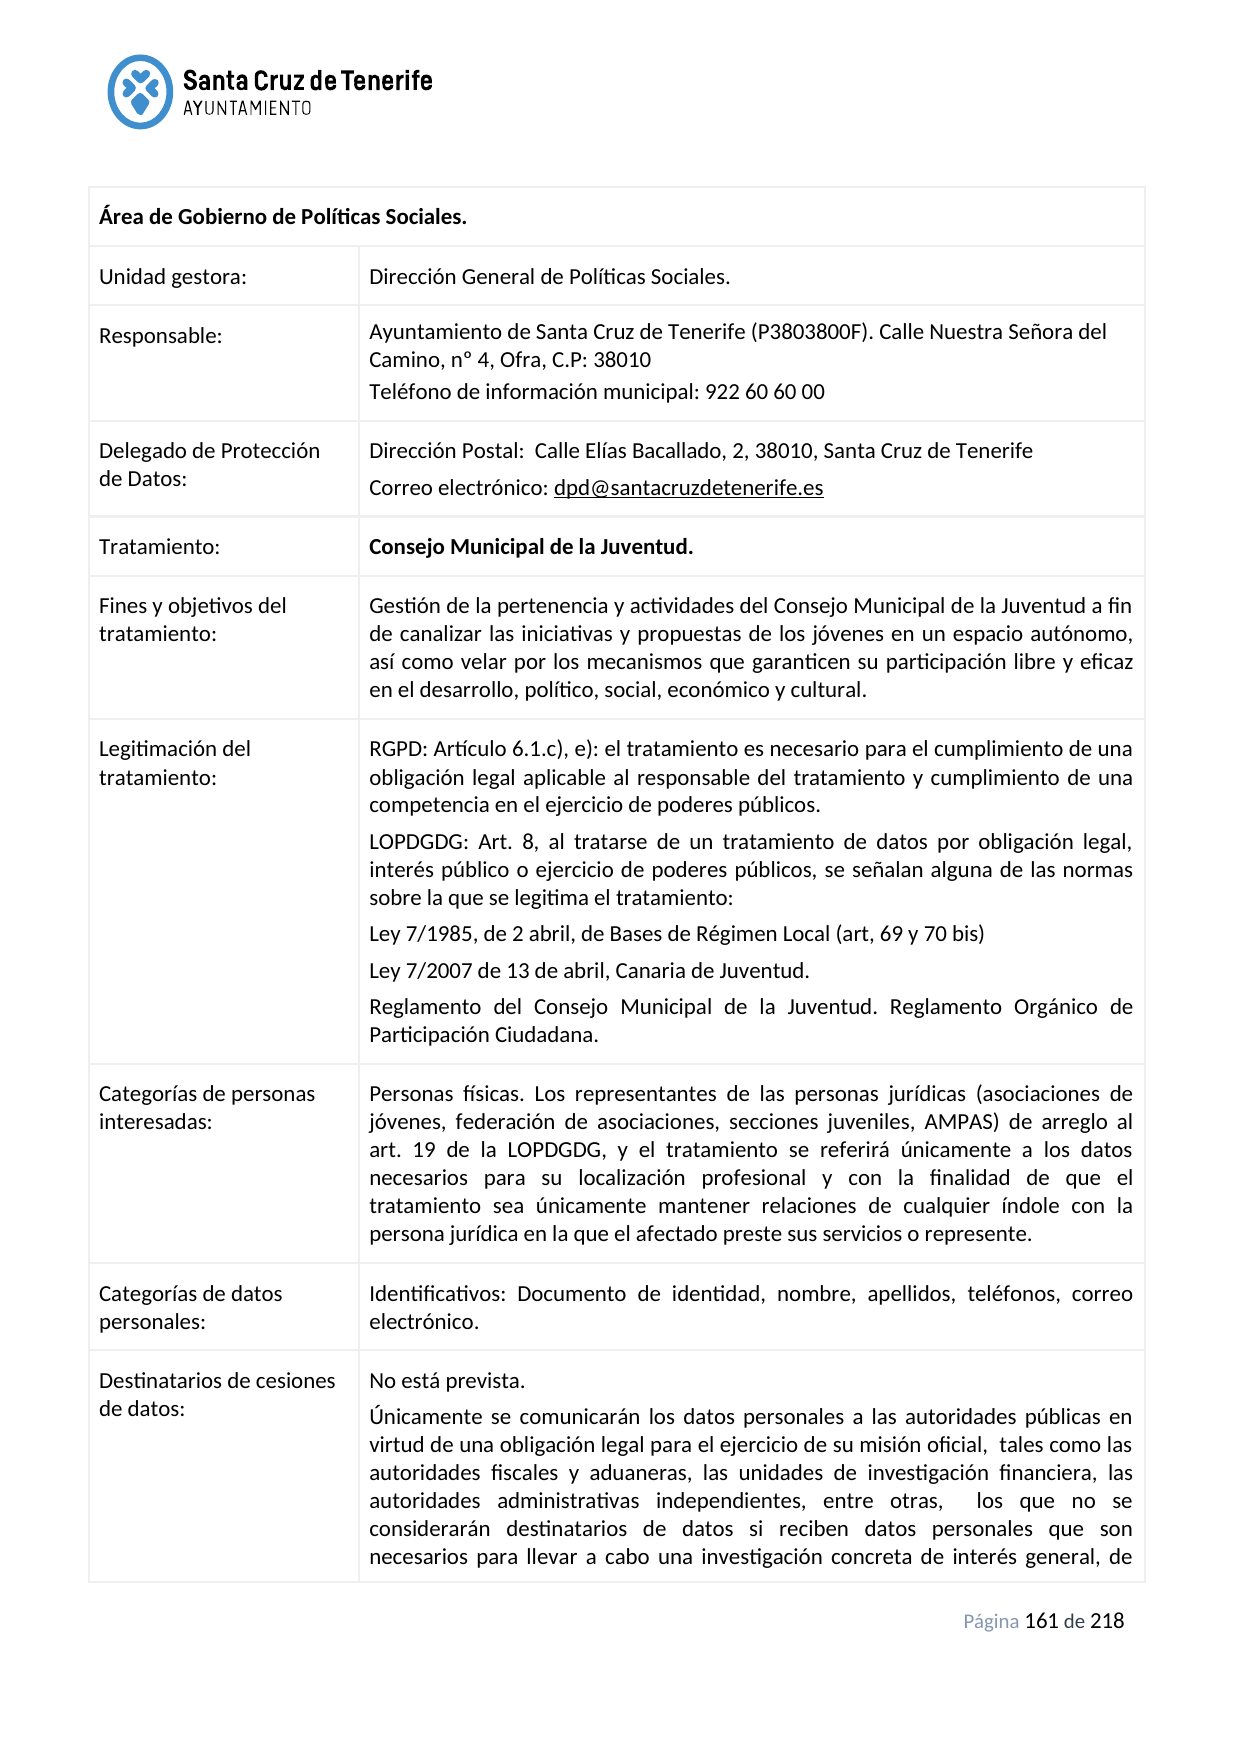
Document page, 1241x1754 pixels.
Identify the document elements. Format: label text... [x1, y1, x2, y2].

table_cell Categorías de datos personales: [90, 1264, 358, 1349]
table_cell Fines y objetivos del tratamiento: [90, 577, 358, 718]
table_cell Delegado de Protección de Datos: [90, 422, 358, 515]
table_cell No está prevista. Únicamente se comunicarán los datos personales a las autoridades públicas en virtud de una obligación legal para el ejercicio de su misión oficial, tales como las autoridades fiscales y aduaneras, las unidades de investigación financiera, las autoridades administrativas independientes, entre otras, los que no se considerarán destinatarios de datos si reciben datos personales que son necesarios para llevar a cabo una investigación concreta de interés general, de [360, 1351, 1144, 1581]
table_cell Legitimación del tratamiento: [90, 720, 358, 1063]
table_cell Ayuntamiento de Santa Cruz de Tenerife (P3803800F). Calle Nuestra Señora del Camino, nº 4, Ofra, C.P: 38010 Teléfono de información municipal: 922 60 60 00 [360, 306, 1144, 420]
table_cell Consejo Municipal de la Juventud. [360, 518, 1144, 574]
table_cell Personas físicas. Los representantes de las personas jurídicas (asociaciones de jóvenes, federación de asociaciones, secciones juveniles, AMPAS) de arreglo al art. 19 de la LOPDGDG, y el tratamiento se referirá únicamente a los datos necesarios para su localización profesional y con la finalidad de que el tratamiento sea únicamente mantener relaciones de cualquier índole con la persona jurídica en la que el afectado preste sus servicios o represente. [360, 1065, 1144, 1262]
table_cell Dirección General de Políticas Sociales. [360, 247, 1144, 304]
table_cell Unidad gestora: [90, 247, 358, 304]
table_cell Destinatarios de cesiones de datos: [90, 1351, 358, 1581]
table_cell Gestión de la pertenencia y actividades del Consejo Municipal de la Juventud a fin de canalizar las iniciativas y propuestas de los jóvenes en un espacio autónomo, así como velar por los mecanismos que garanticen su participación libre y eficaz en el desarrollo, político, social, económico y cultural. [360, 577, 1144, 718]
table_header Área de Gobierno de Políticas Sociales. [90, 188, 1144, 245]
table_cell Identificativos: Documento de identidad, nombre, apellidos, teléfonos, correo electrónico. [360, 1264, 1144, 1349]
table_cell Dirección Postal: Calle Elías Bacallado, 2, 38010, Santa Cruz de Tenerife Correo electrónico: dpd@santacruzdetenerife.es [360, 422, 1144, 515]
table_cell Categorías de personas interesadas: [90, 1065, 358, 1262]
table_cell Tratamiento: [90, 518, 358, 574]
table_cell Responsable: [90, 306, 358, 420]
table_cell RGPD: Artículo 6.1.c), e): el tratamiento es necesario para el cumplimiento de una obligación legal aplicable al responsable del tratamiento y cumplimiento de una competencia en el ejercicio de poderes públicos. LOPDGDG: Art. 8, al tratarse de un tratamiento de datos por obligación legal, interés público o ejercicio de poderes públicos, se señalan alguna de las normas sobre la que se legitima el tratamiento: Ley 7/1985, de 2 abril, de Bases de Régimen Local (art, 69 y 70 bis) Ley 7/2007 de 13 de abril, Canaria de Juventud. Reglamento del Consejo Municipal de la Juventud. Reglamento Orgánico de Participación Ciudadana. [360, 720, 1144, 1063]
